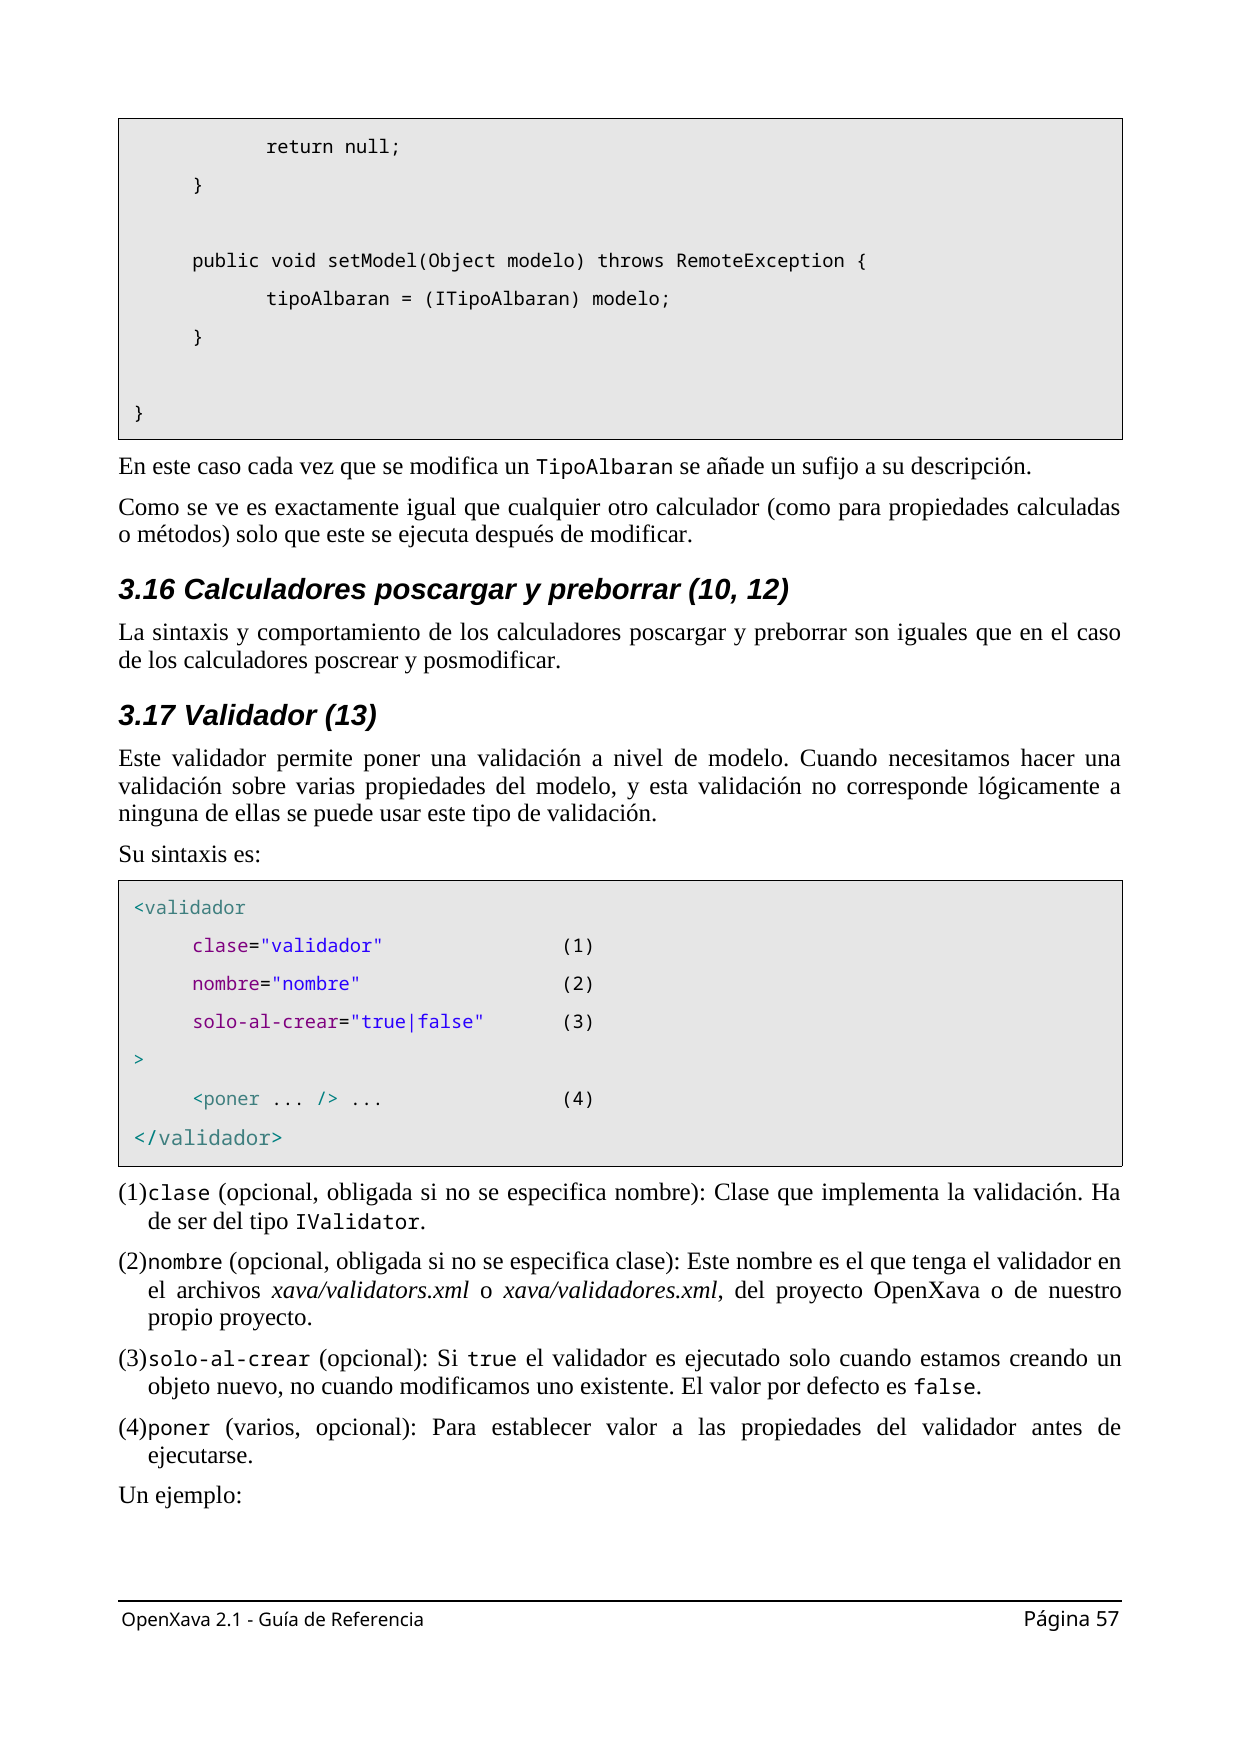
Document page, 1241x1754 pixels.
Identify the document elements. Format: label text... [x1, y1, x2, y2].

text Su sintaxis es: [118, 840, 1122, 867]
text tipoAlbaran = (ITipoAlbaran) modelo; [119, 270, 1122, 308]
subtitle Calculadores poscargar y preborrar (10, 12) [118, 573, 1122, 606]
text <validador [119, 881, 1122, 918]
text > [119, 1032, 1122, 1070]
subtitle Validador (13) [118, 699, 1122, 732]
text return null; [119, 119, 1122, 156]
text public void setModel(Object modelo) throws RemoteException { [119, 232, 1122, 270]
text Como se ve es exactamente igual que cualquier otro calculador (como para propiedades calculadas o métodos) solo que este se ejecuta después de modificar. [118, 493, 1122, 548]
text } [119, 308, 1122, 346]
text } [119, 384, 1122, 439]
text } [119, 156, 1122, 194]
text Un ejemplo: [118, 1481, 1122, 1509]
text Este validador permite poner una validación a nivel de modelo. Cuando necesitamos hacer una validación sobre varias propiedades del modelo, y esta validación no corresponde lógicamente a ninguna de ellas se puede usar este tipo de validación. [118, 744, 1122, 827]
list poner (varios, opcional): Para establecer valor a las propiedades del validador antes de ejecutarse. [118, 1413, 1122, 1468]
text nombre="nombre" (2) [119, 956, 1122, 994]
list nombre (opcional, obligada si no se especifica clase): Este nombre es el que tenga el validador en el archivos xava/validators.xml o xava/validadores.xml, del proyecto OpenXava o de nuestro propio proyecto. [118, 1247, 1122, 1331]
text La sintaxis y comportamiento de los calculadores poscargar y preborrar son iguales que en el caso de los calculadores poscrear y posmodificar. [118, 618, 1122, 674]
list solo-al-crear (opcional): Si true el validador es ejecutado solo cuando estamos creando un objeto nuevo, no cuando modificamos uno existente. El valor por defecto es false. [118, 1344, 1122, 1400]
text solo-al-crear="true|false" (3) [119, 994, 1122, 1032]
text <poner ... /> ... (4) [119, 1070, 1122, 1108]
text clase="validador" (1) [119, 918, 1122, 956]
text </validador> [119, 1108, 1122, 1166]
list clase (opcional, obligada si no se especifica nombre): Clase que implementa la validación. Ha de ser del tipo IValidator. [118, 1178, 1122, 1235]
text En este caso cada vez que se modifica un TipoAlbaran se añade un sufijo a su descripción. [118, 452, 1122, 480]
